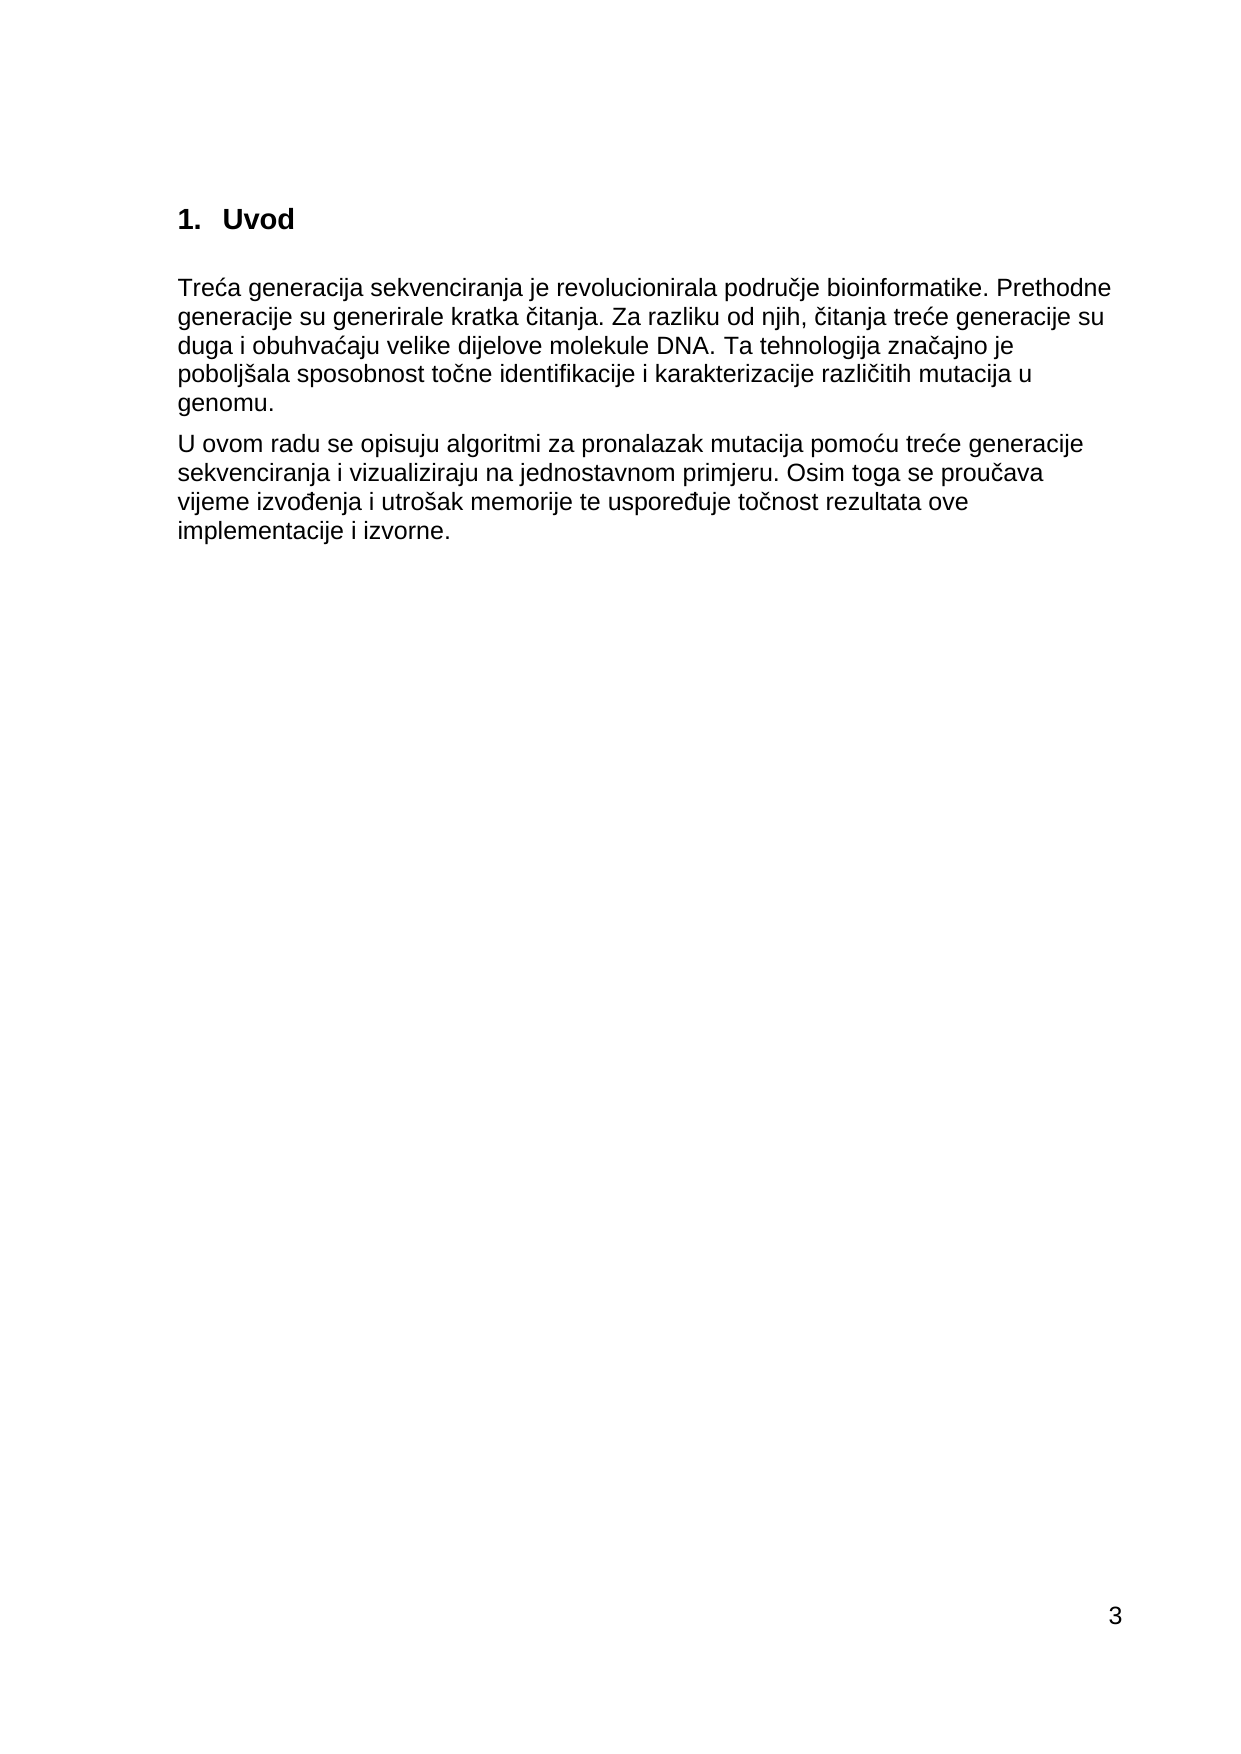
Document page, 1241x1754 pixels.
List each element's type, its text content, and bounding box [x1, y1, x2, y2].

text Treća generacija sekvenciranja je revolucionirala područje bioinformatike. Prethodne generacije su generirale kratka čitanja. Za razliku od njih, čitanja treće generacije su duga i obuhvaćaju velike dijelove molekule DNA. Ta tehnologija značajno je poboljšala sposobnost točne identifikacije i karakterizacije različitih mutacija u genomu. [177, 273, 1122, 417]
subtitle Uvod [177, 202, 1122, 236]
text U ovom radu se opisuju algoritmi za pronalazak mutacija pomoću treće generacije sekvenciranja i vizualiziraju na jednostavnom primjeru. Osim toga se proučava vijeme izvođenja i utrošak memorije te uspoređuje točnost rezultata ove implementacije i izvorne. [177, 429, 1122, 544]
